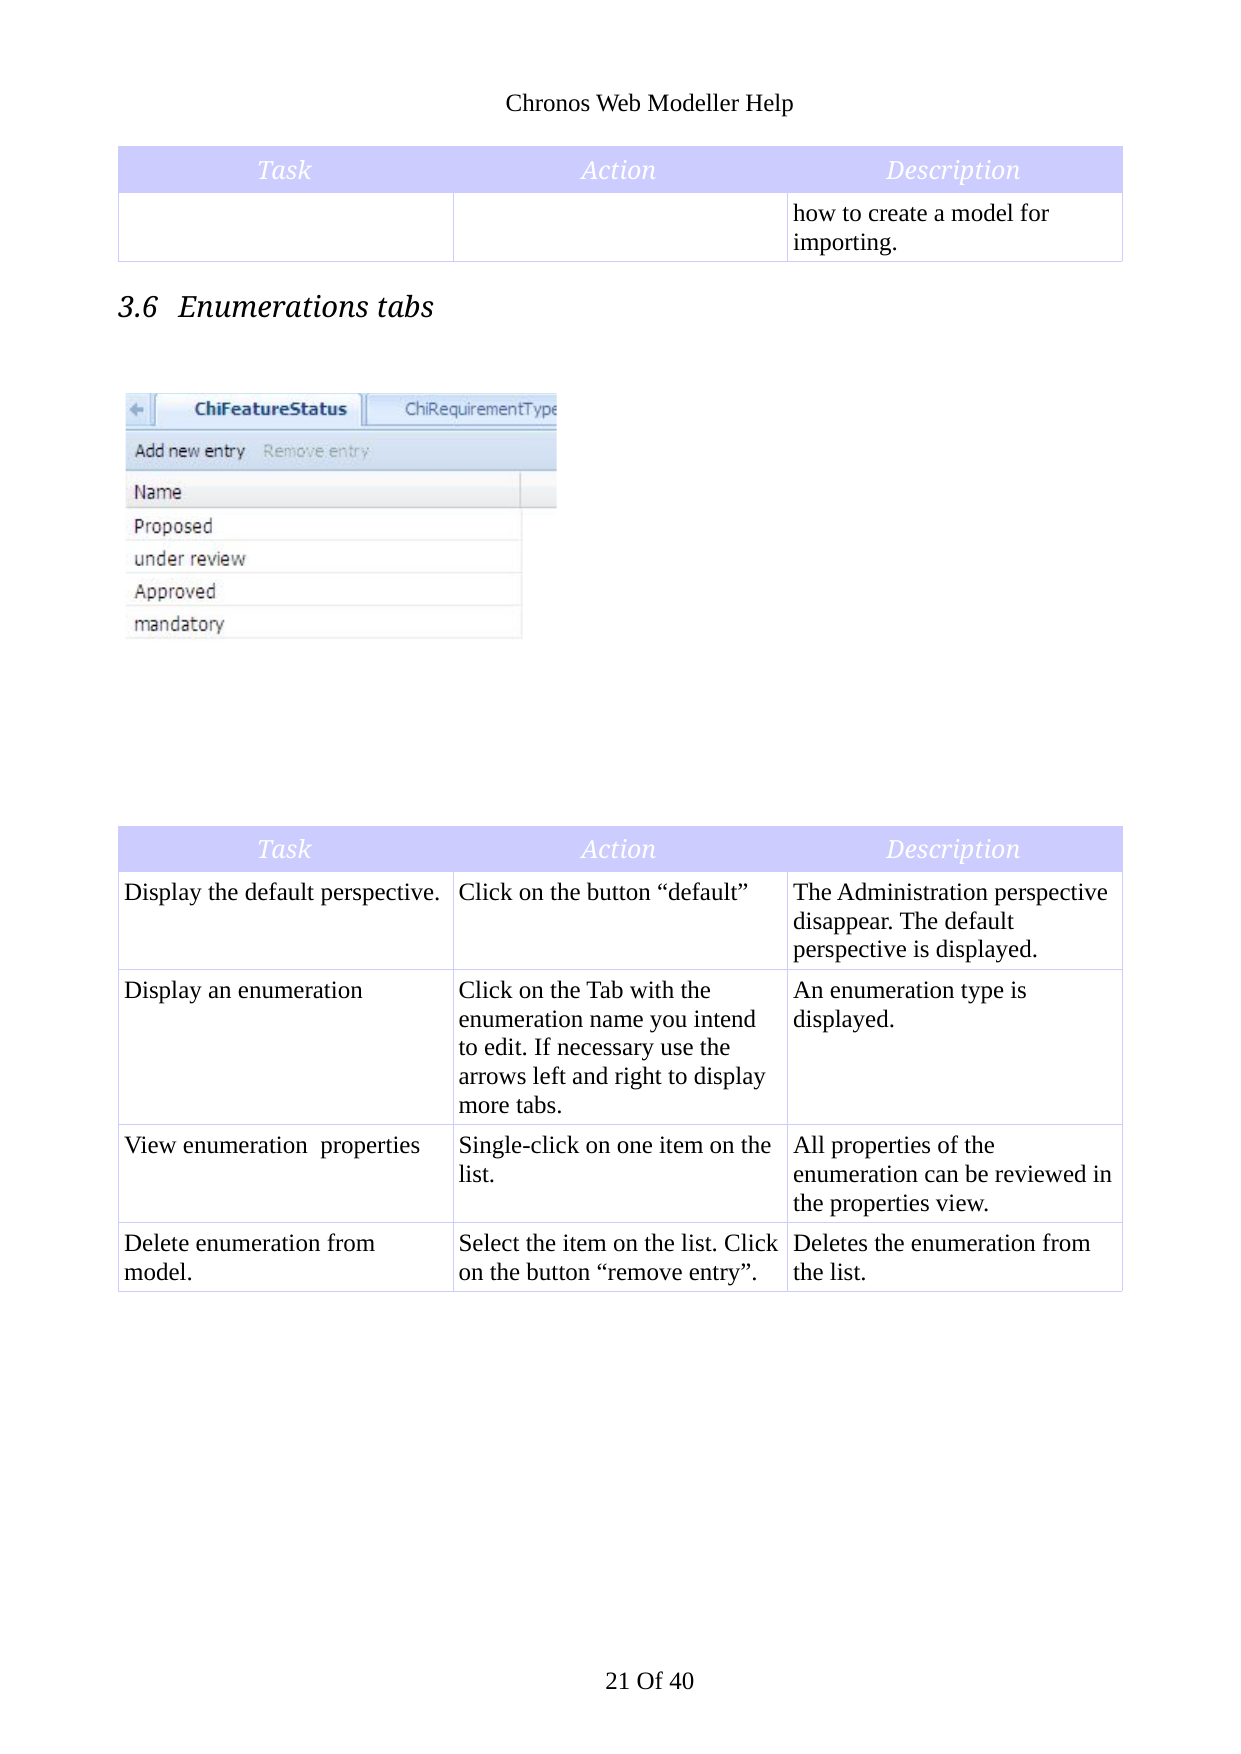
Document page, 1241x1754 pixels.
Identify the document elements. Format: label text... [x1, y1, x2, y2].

subtitle Enumerations tabs [118, 286, 1181, 326]
table_header Description [788, 147, 1122, 192]
table_cell Deletes the enumeration from the list. [788, 1223, 1122, 1291]
table_cell An enumeration type is displayed. [788, 970, 1122, 1124]
table_header Description [788, 827, 1122, 871]
table_header Task [119, 147, 453, 192]
table_cell Delete enumeration from model. [119, 1223, 453, 1291]
table_cell [454, 193, 787, 261]
table_cell Display an enumeration [119, 970, 453, 1124]
table_cell View enumeration properties [119, 1125, 453, 1222]
table_header Action [454, 827, 787, 871]
table_cell All properties of the enumeration can be reviewed in the properties view. [788, 1125, 1122, 1222]
table_cell [119, 193, 453, 261]
table_header Task [119, 827, 453, 871]
table_cell Display the default perspective. [119, 872, 453, 969]
picture [125, 393, 557, 771]
table_cell Click on the Tab with the enumeration name you intend to edit. If necessary use the arrows left and right to display more tabs. [454, 970, 787, 1124]
table_header Action [454, 147, 787, 192]
table_cell Click on the button “default” [454, 872, 787, 969]
table_cell The Administration perspective disappear. The default perspective is displayed. [788, 872, 1122, 969]
table_cell Select the item on the list. Click on the button “remove entry”. [454, 1223, 787, 1291]
table_cell how to create a model for importing. [788, 193, 1122, 261]
table_cell Single-click on one item on the list. [454, 1125, 787, 1222]
